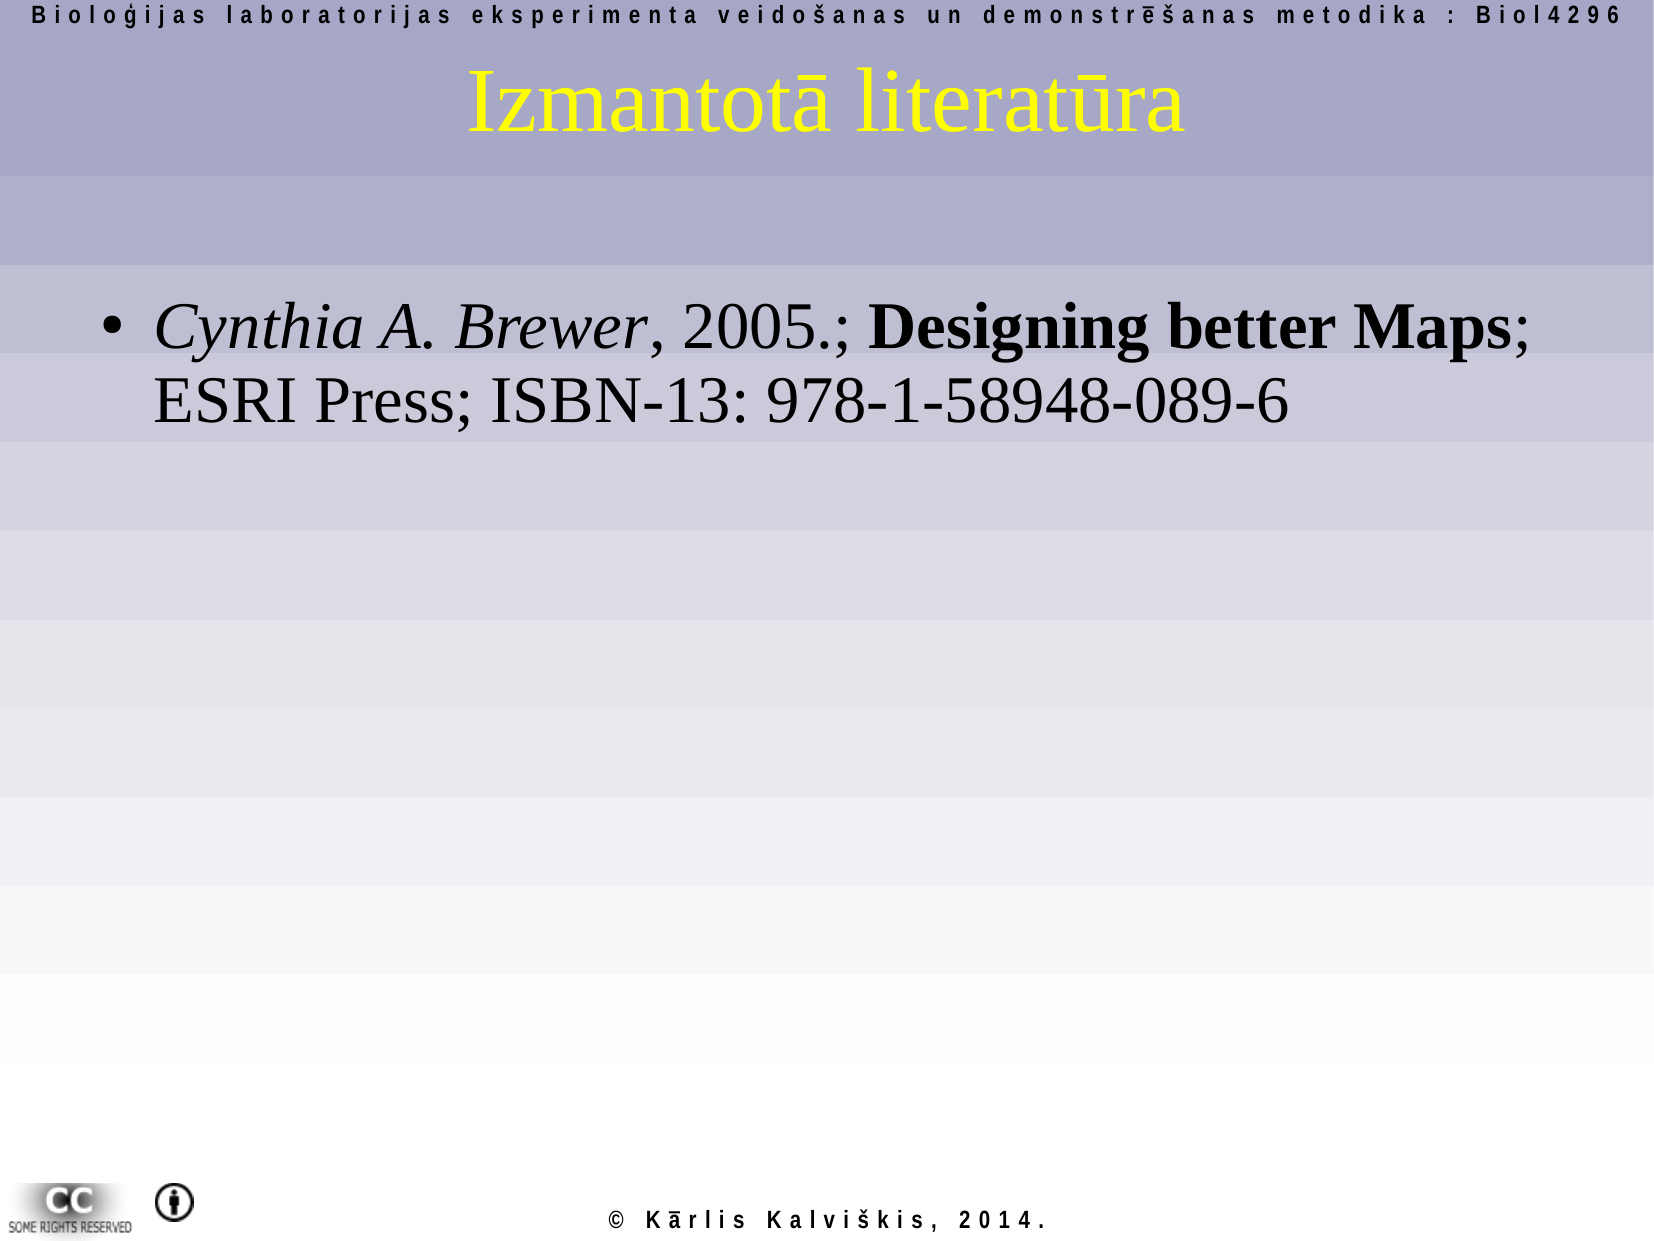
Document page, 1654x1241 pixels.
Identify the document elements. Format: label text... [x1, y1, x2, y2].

title Izmantotā literatūra [29, 49, 1625, 296]
list Cynthia A. Brewer, 2005.; Designing better Maps; ESRI Press; ISBN-13: 978-1-58948-089-6 [82, 289, 1571, 1113]
picture [0, 0, 1654, 1241]
